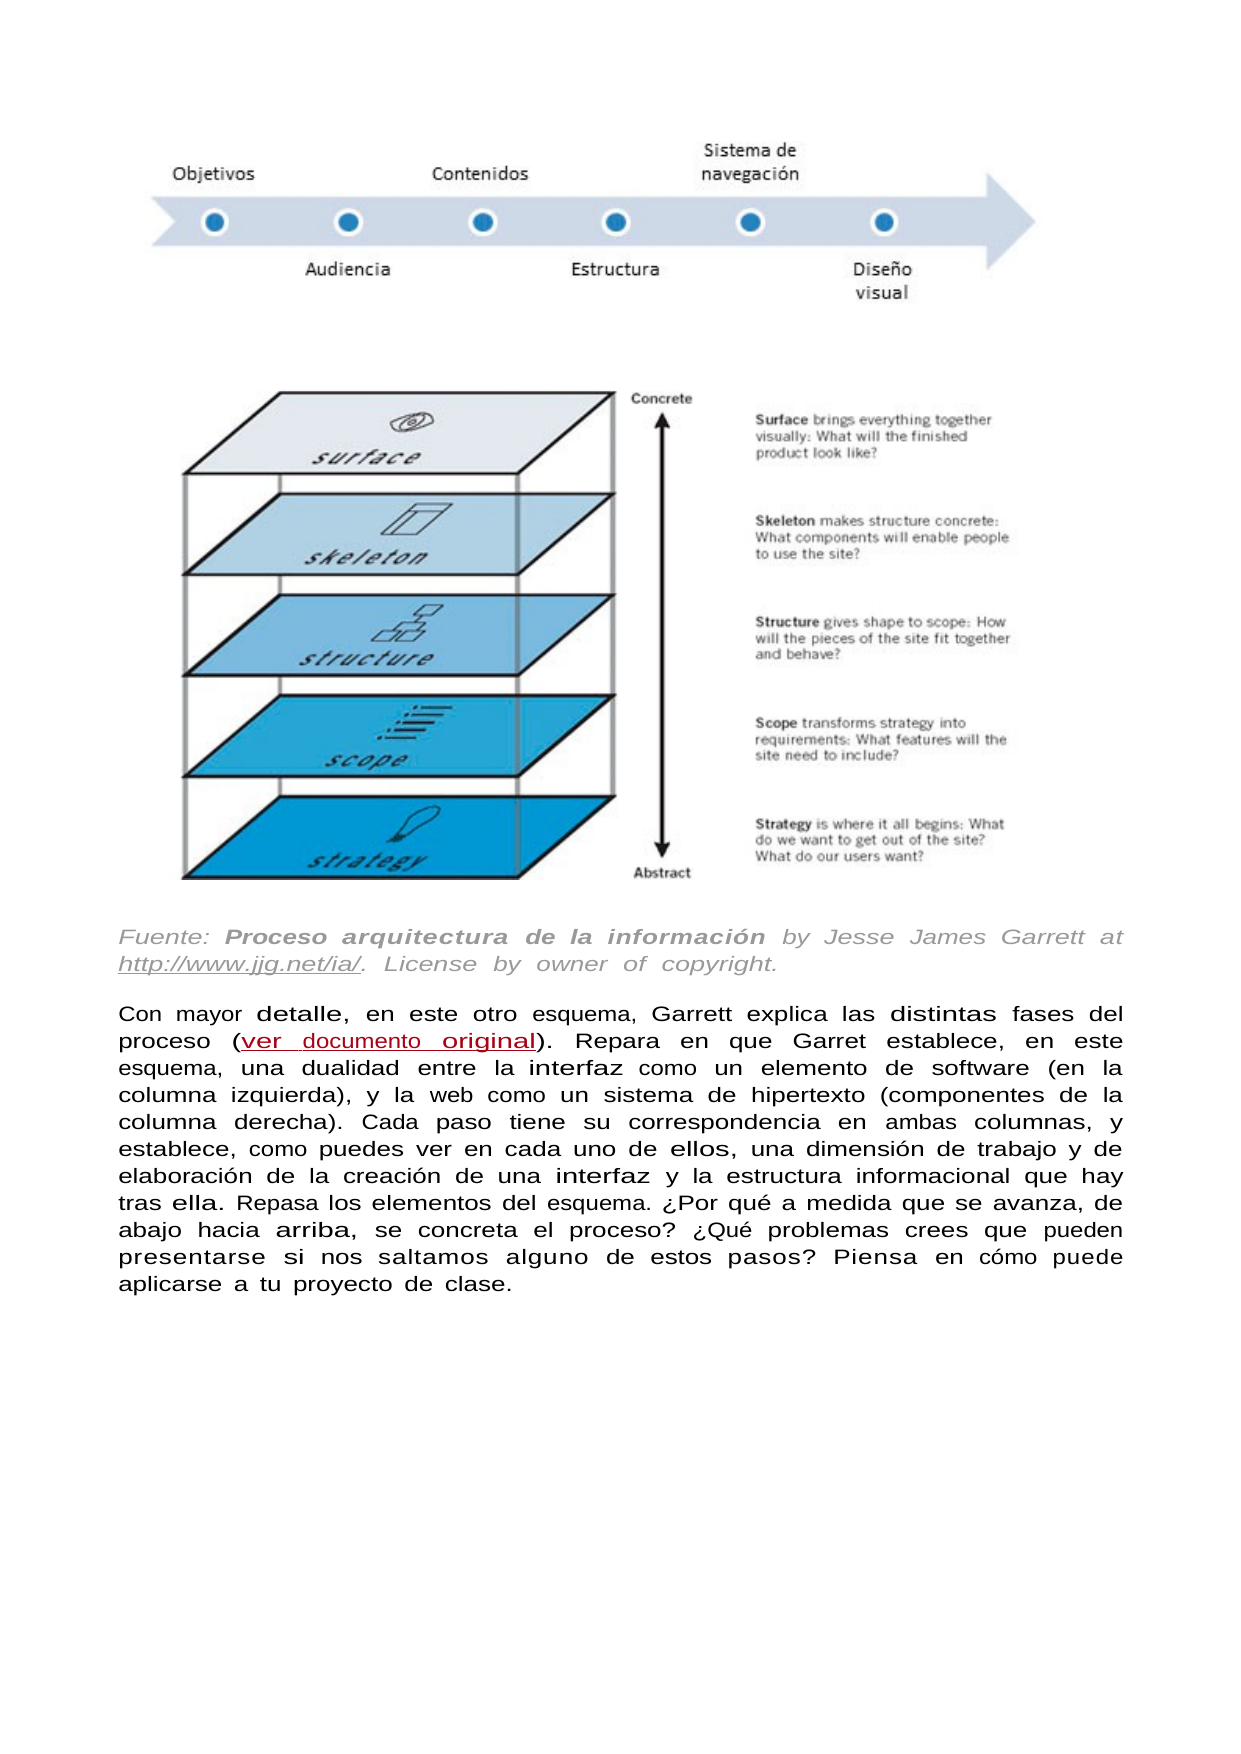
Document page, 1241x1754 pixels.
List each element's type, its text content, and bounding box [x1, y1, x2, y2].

text Con mayor detalle, en este otro esquema, Garrett explica las distintas fases del proceso (ver documento original). Repara en que Garret establece, en este esquema, una dualidad entre la interfaz como un elemento de software (en la columna izquierda), y la web como un sistema de hipertexto (componentes de la columna derecha). Cada paso tiene su correspondencia en ambas columnas, y establece, como puedes ver en cada uno de ellos, una dimensión de trabajo y de elaboración de la creación de una interfaz y la estructura informacional que hay tras ella. Repasa los elementos del esquema. ¿Por qué a medida que se avanza, de abajo hacia arriba, se concreta el proceso? ¿Qué problemas crees que pueden presentarse si nos saltamos alguno de estos pasos? Piensa en cómo puede aplicarse a tu proyecto de clase. [118, 1002, 1123, 1296]
text Fuente: Proceso arquitectura de la información by Jesse James Garrett at http://www.jjg.net/ia/. License by owner of copyright. [118, 925, 1123, 976]
picture [143, 141, 1043, 880]
